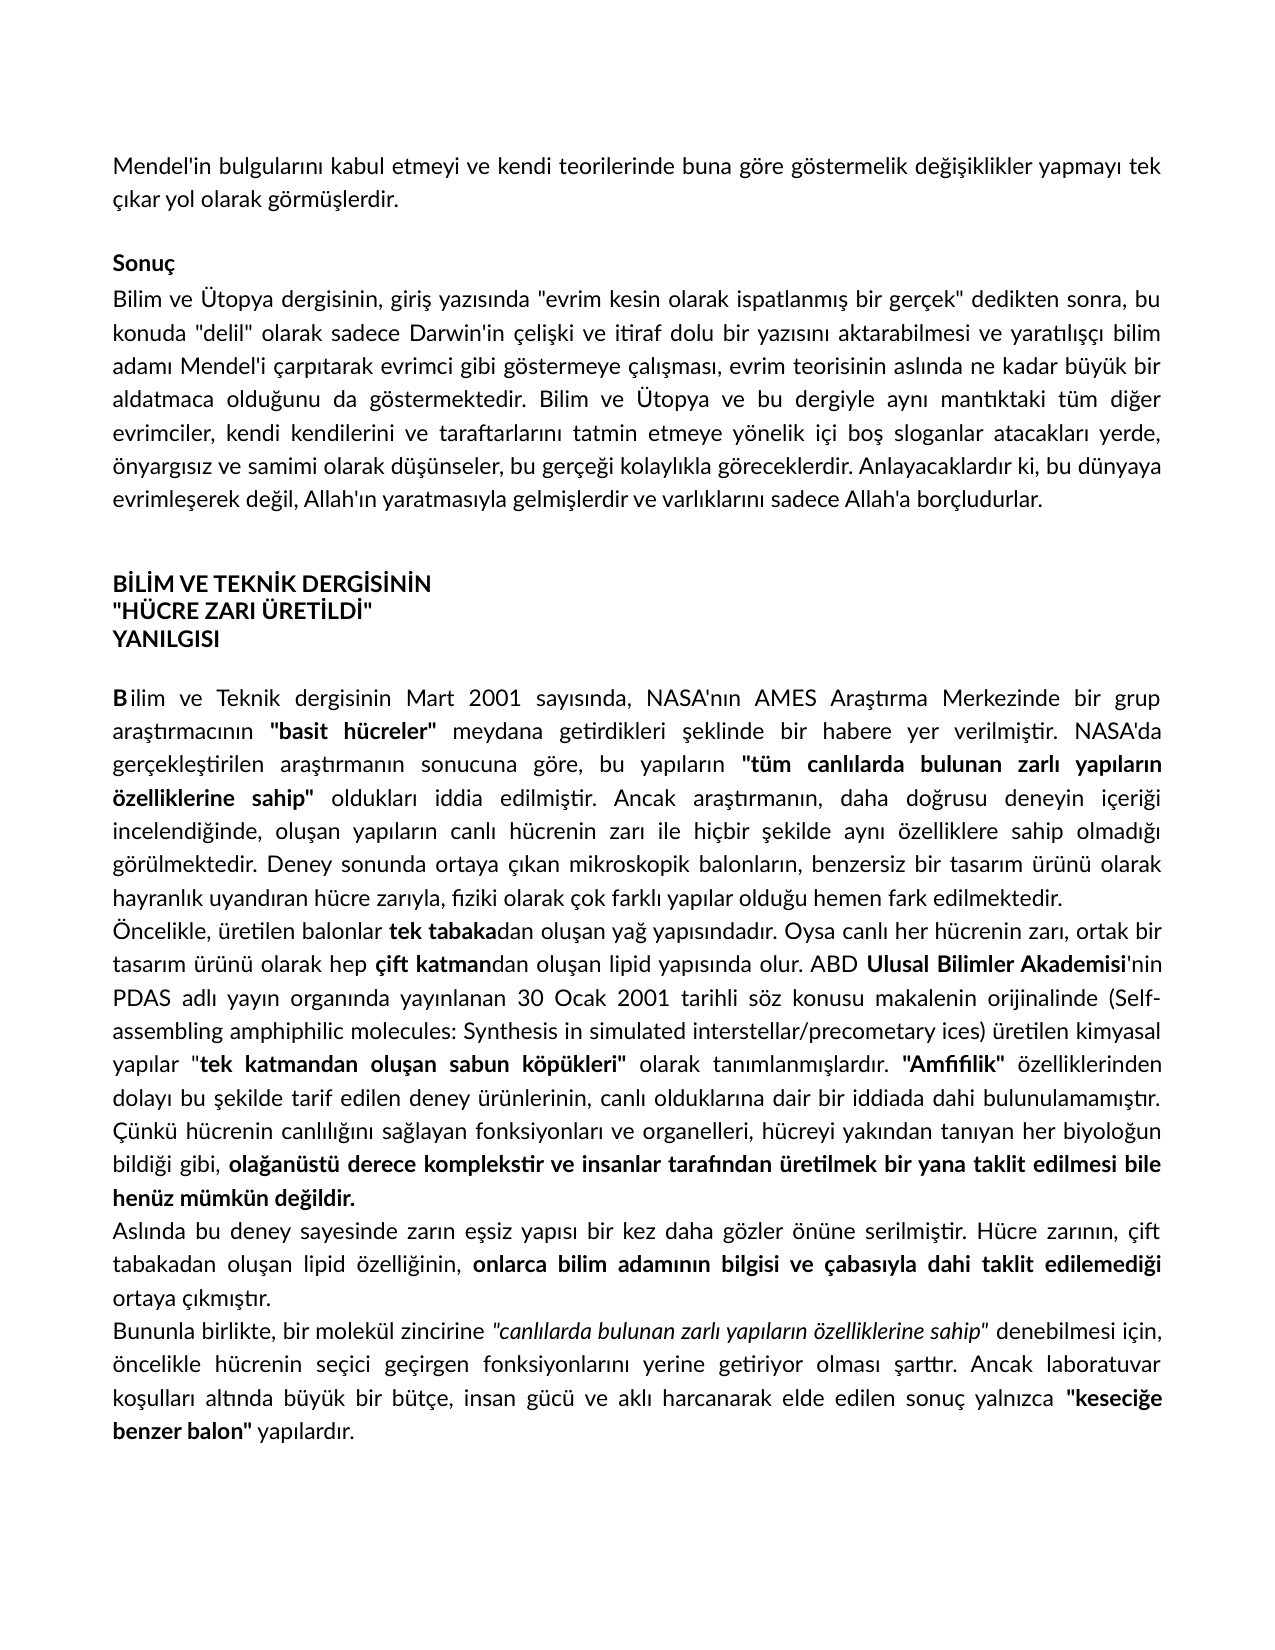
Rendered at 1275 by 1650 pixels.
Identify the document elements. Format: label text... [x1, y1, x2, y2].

text Sonuç [112, 248, 1162, 277]
text "HÜCRE ZARI ÜRETİLDİ" [112, 597, 1162, 624]
text Aslında bu deney sayesinde zarın eşsiz yapısı bir kez daha gözler önüne serilmiştir. Hücre zarının, çift tabakadan oluşan lipid özelliğinin, onlarca bilim adamının bilgisi ve çabasıyla dahi taklit edilemediği ortaya çıkmıştır. [112, 1213, 1162, 1313]
text Bununla birlikte, bir molekül zincirine "canlılarda bulunan zarlı yapıların özelliklerine sahip" denebilmesi için, öncelikle hücrenin seçici geçirgen fonksiyonlarını yerine getiriyor olması şarttır. Ancak laboratuvar koşulları altında büyük bir bütçe, insan gücü ve aklı harcanarak elde edilen sonuç yalnızca "keseciğe benzer balon" yapılardır. [112, 1313, 1162, 1446]
text Bilim ve Ütopya dergisinin, giriş yazısında "evrim kesin olarak ispatlanmış bir gerçek" dedikten sonra, bu konuda "delil" olarak sadece Darwin'in çelişki ve itiraf dolu bir yazısını aktarabilmesi ve yaratılışçı bilim adamı Mendel'i çarpıtarak evrimci gibi göstermeye çalışması, evrim teorisinin aslında ne kadar büyük bir aldatmaca olduğunu da göstermektedir. Bilim ve Ütopya ve bu dergiyle aynı mantıktaki tüm diğer evrimciler, kendi kendilerini ve taraftarlarını tatmin etmeye yönelik içi boş sloganlar atacakları yerde, önyargısız ve samimi olarak düşünseler, bu gerçeği kolaylıkla göreceklerdir. Anlayacaklardır ki, bu dünyaya evrimleşerek değil, Allah'ın yaratmasıyla gelmişlerdir ve varlıklarını sadece Allah'a borçludurlar. [112, 281, 1162, 514]
text Bilim ve Teknik dergisinin Mart 2001 sayısında, NASA'nın AMES Araştırma Merkezinde bir grup araştırmacının "basit hücreler" meydana getirdikleri şeklinde bir habere yer verilmiştir. NASA'da gerçekleştirilen araştırmanın sonucuna göre, bu yapıların "tüm canlılarda bulunan zarlı yapıların özelliklerine sahip" oldukları iddia edilmiştir. Ancak araştırmanın, daha doğrusu deneyin içeriği incelendiğinde, oluşan yapıların canlı hücrenin zarı ile hiçbir şekilde aynı özelliklere sahip olmadığı görülmektedir. Deney sonunda ortaya çıkan mikroskopik balonların, benzersiz bir tasarım ürünü olarak hayranlık uyandıran hücre zarıyla, fiziki olarak çok farklı yapılar olduğu hemen fark edilmektedir. [112, 679, 1162, 913]
subtitle YANILGISI [112, 624, 1162, 652]
text Mendel'in bulgularını kabul etmeyi ve kendi teorilerinde buna göre göstermelik değişiklikler yapmayı tek çıkar yol olarak görmüşlerdir. [112, 148, 1162, 214]
text Öncelikle, üretilen balonlar tek tabakadan oluşan yağ yapısındadır. Oysa canlı her hücrenin zarı, ortak bir tasarım ürünü olarak hep çift katmandan oluşan lipid yapısında olur. ABD Ulusal Bilimler Akademisi'nin PDAS adlı yayın organında yayınlanan 30 Ocak 2001 tarihli söz konusu makalenin orijinalinde (Self-assembling amphiphilic molecules: Synthesis in simulated interstellar/precometary ices) üretilen kimyasal yapılar "tek katmandan oluşan sabun köpükleri" olarak tanımlanmışlardır. "Amfifilik" özelliklerinden dolayı bu şekilde tarif edilen deney ürünlerinin, canlı olduklarına dair bir iddiada dahi bulunulamamıştır. Çünkü hücrenin canlılığını sağlayan fonksiyonları ve organelleri, hücreyi yakından tanıyan her biyoloğun bildiği gibi, olağanüstü derece komplekstir ve insanlar tarafından üretilmek bir yana taklit edilmesi bile henüz mümkün değildir. [112, 913, 1162, 1213]
text BİLİM VE TEKNİK DERGİSİNİN [112, 569, 1162, 597]
